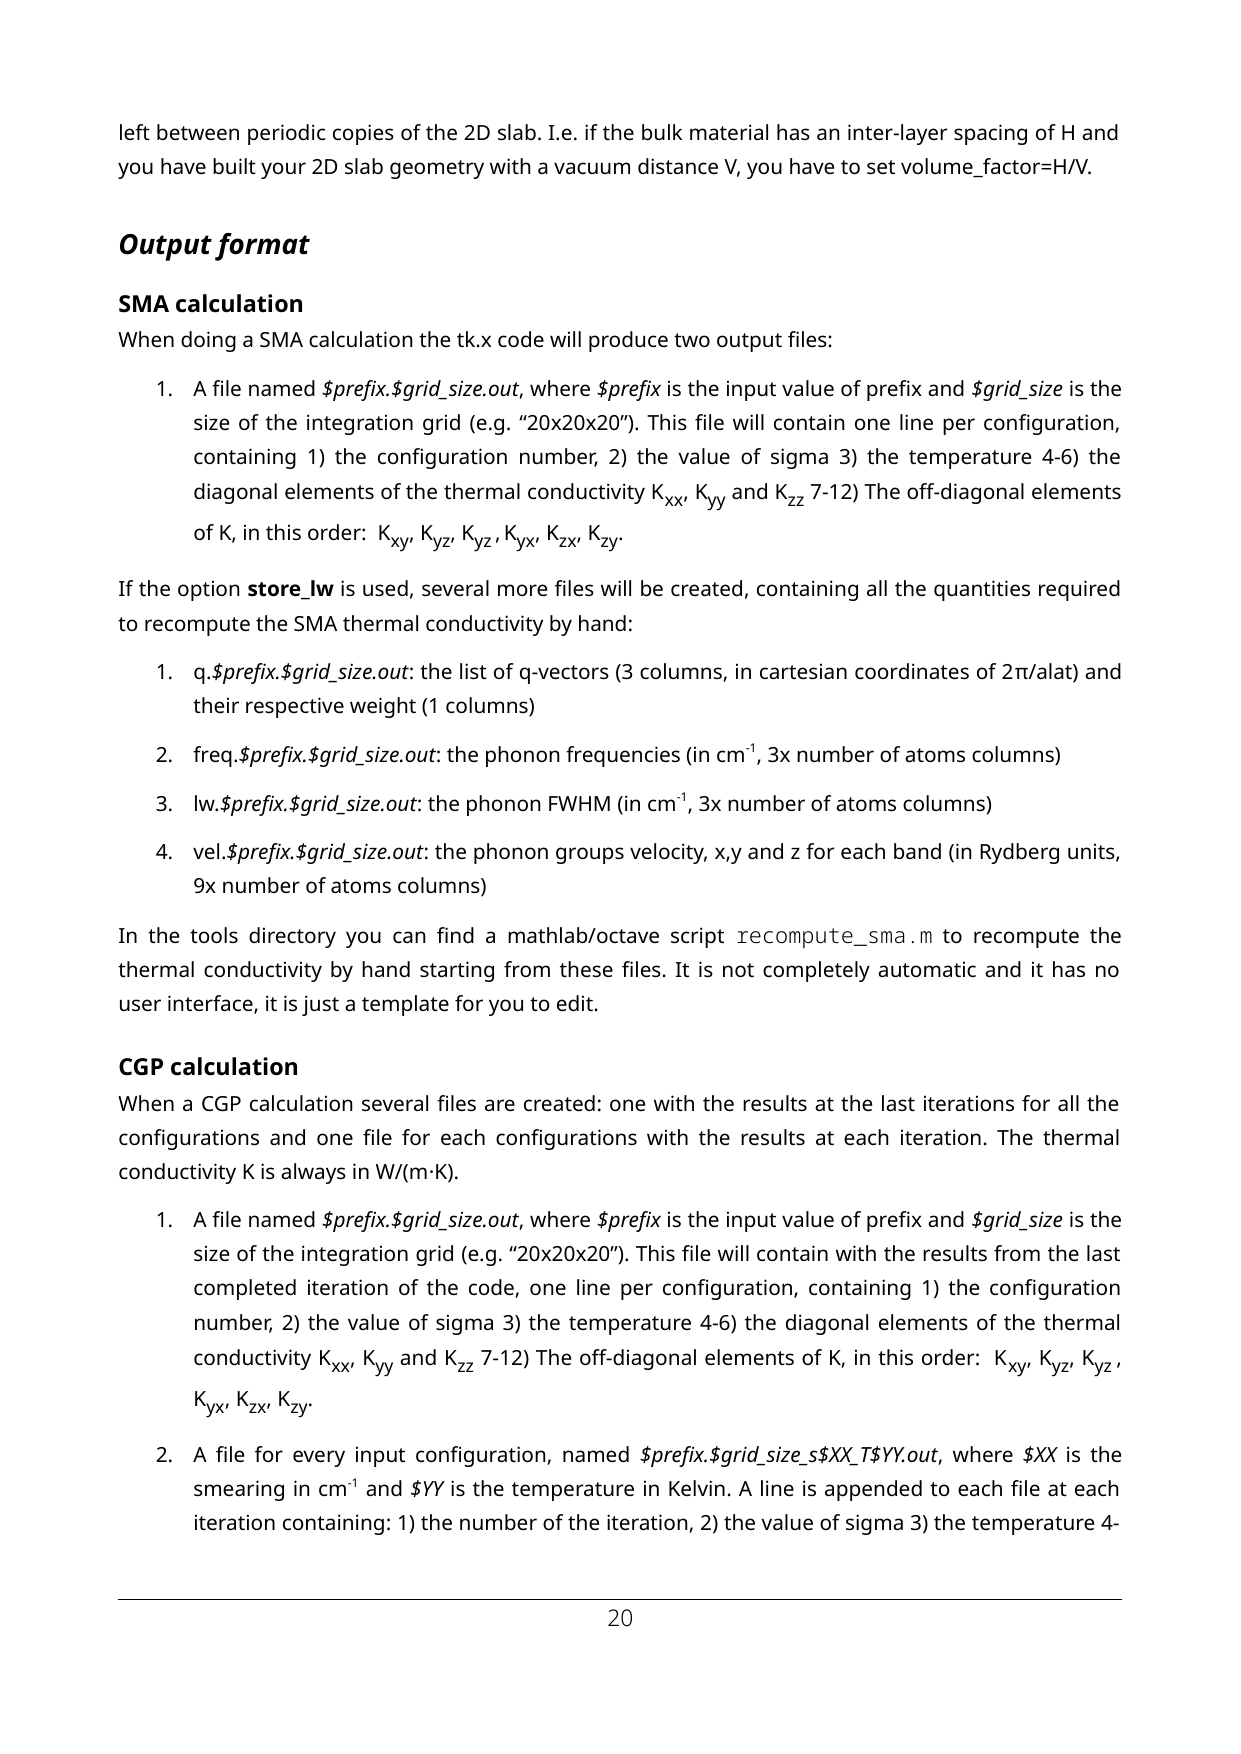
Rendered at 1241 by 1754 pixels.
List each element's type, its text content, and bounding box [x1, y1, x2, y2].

list lw.$prefix.$grid_size.out: the phonon FWHM (in cm-1, 3x number of atoms columns) [156, 789, 1122, 817]
list freq.$prefix.$grid_size.out: the phonon frequencies (in cm-1, 3x number of atoms columns) [156, 740, 1122, 768]
text left between periodic copies of the 2D slab. I.e. if the bulk material has an inter-layer spacing of H and you have built your 2D slab geometry with a vacuum distance V, you have to set volume_factor=H/V. [118, 118, 1122, 181]
list A file named $prefix.$grid_size.out, where $prefix is the input value of prefix and $grid_size is the size of the integration grid (e.g. “20x20x20”). This file will contain one line per configuration, containing 1) the configuration number, 2) the value of sigma 3) the temperature 4-6) the diagonal elements of the thermal conductivity Kxx, Kyy and Kzz 7-12) The off-diagonal elements of K, in this order: Kxy, Kyz, Kyz , Kyx, Kzx, Kzy. [156, 374, 1122, 553]
subtitle CGP calculation [118, 1051, 1122, 1082]
subtitle Output format [118, 225, 1122, 262]
text In the tools directory you can find a mathlab/octave script recompute_sma.m to recompute the thermal conductivity by hand starting from these files. It is not completely automatic and it has no user interface, it is just a template for you to edit. [118, 920, 1122, 1018]
list A file named $prefix.$grid_size.out, where $prefix is the input value of prefix and $grid_size is the size of the integration grid (e.g. “20x20x20”). This file will contain with the results from the last completed iteration of the code, one line per configuration, containing 1) the configuration number, 2) the value of sigma 3) the temperature 4-6) the diagonal elements of the thermal conductivity Kxx, Kyy and Kzz 7-12) The off-diagonal elements of K, in this order: Kxy, Kyz, Kyz , Kyx, Kzx, Kzy. [156, 1205, 1122, 1419]
list vel.$prefix.$grid_size.out: the phonon groups velocity, x,y and z for each band (in Rydberg units, 9x number of atoms columns) [156, 837, 1122, 900]
text If the option store_lw is used, several more files will be created, containing all the quantities required to recompute the SMA thermal conductivity by hand: [118, 574, 1122, 637]
subtitle SMA calculation [118, 287, 1122, 319]
list q.$prefix.$grid_size.out: the list of q-vectors (3 columns, in cartesian coordinates of 2π/alat) and their respective weight (1 columns) [156, 657, 1122, 720]
text When a CGP calculation several files are created: one with the results at the last iterations for all the configurations and one file for each configurations with the results at each iteration. The thermal conductivity K is always in W/(m·K). [118, 1089, 1122, 1185]
text When doing a SMA calculation the tk.x code will produce two output files: [118, 325, 1122, 353]
list A file for every input configuration, named $prefix.$grid_size_s$XX_T$YY.out, where $XX is the smearing in cm-1 and $YY is the temperature in Kelvin. A line is appended to each file at each iteration containing: 1) the number of the iteration, 2) the value of sigma 3) the temperature 4- [156, 1440, 1122, 1537]
